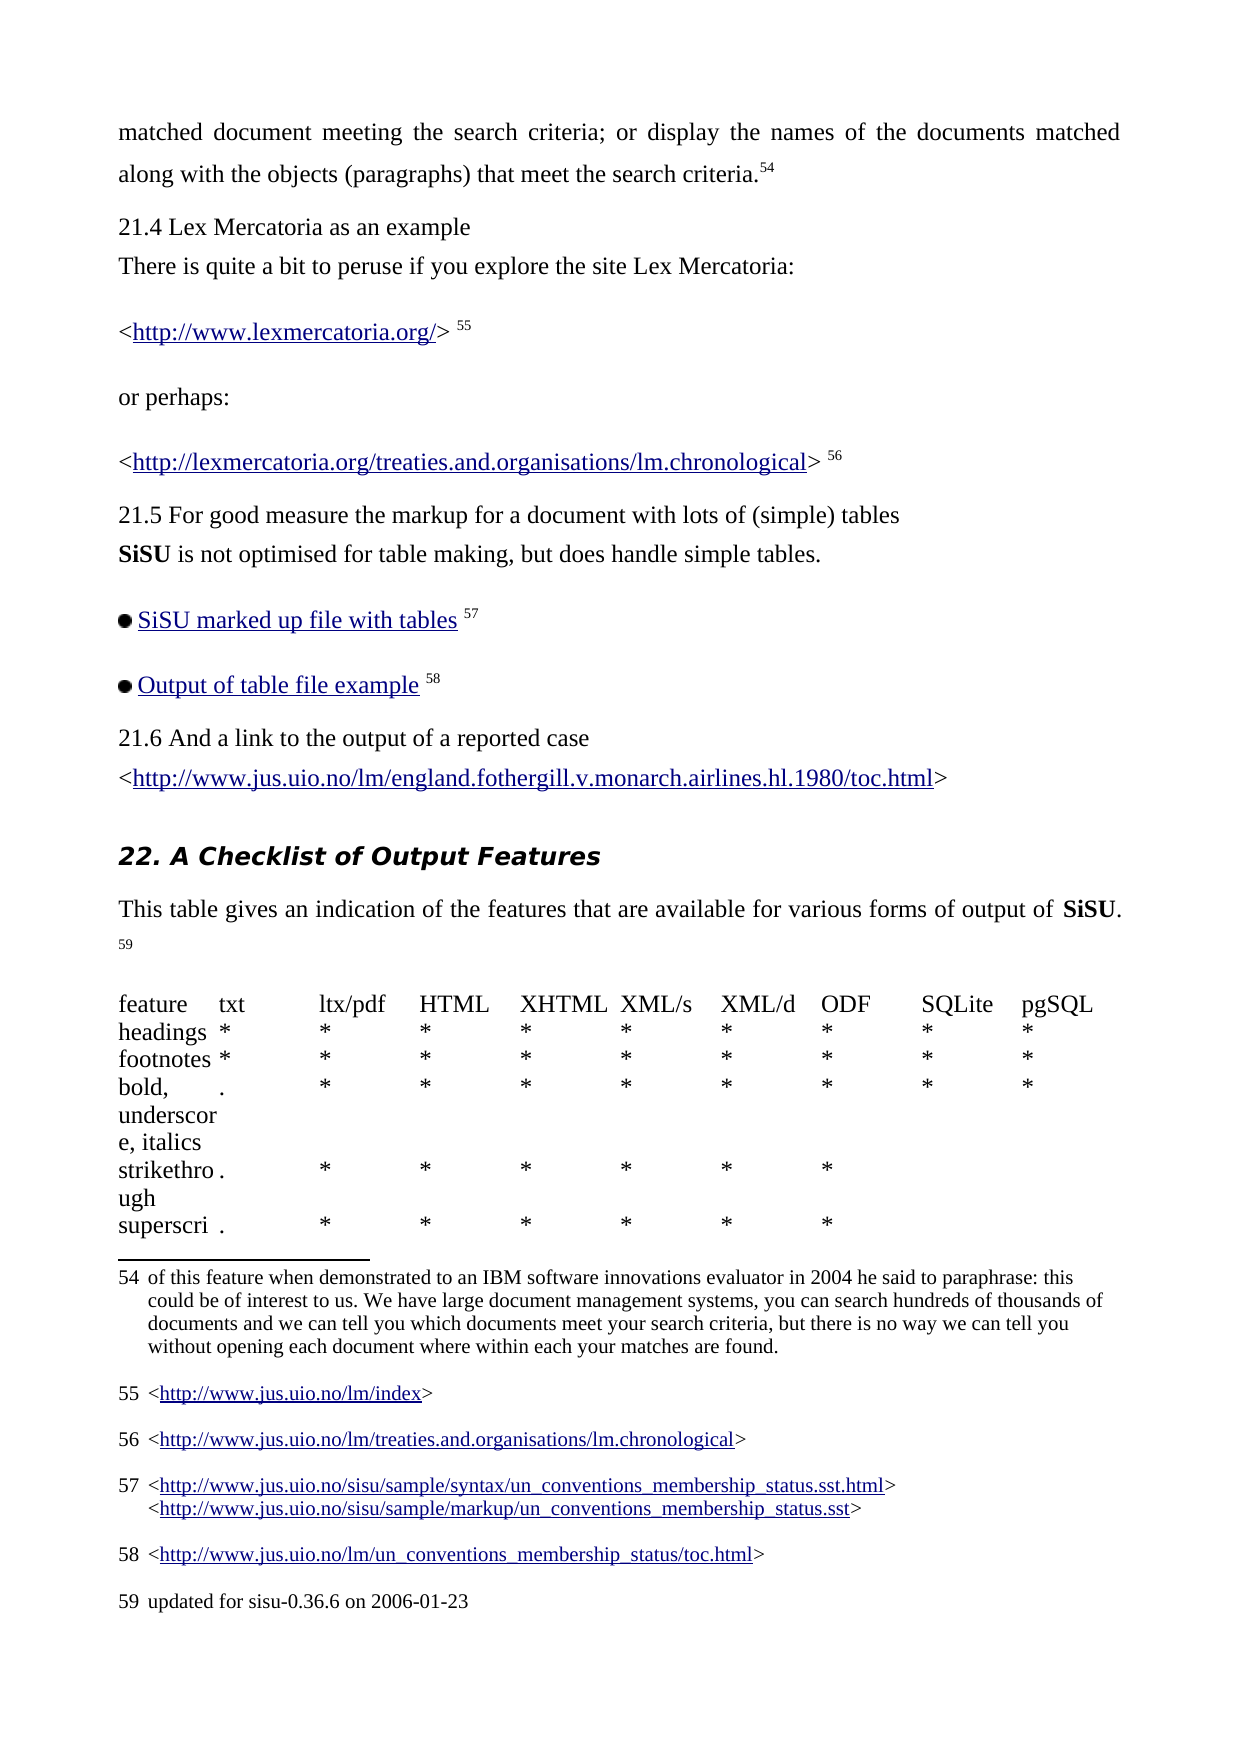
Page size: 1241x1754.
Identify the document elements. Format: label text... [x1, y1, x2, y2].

table_cell * [520, 1212, 620, 1239]
table_cell headings [118, 1018, 218, 1045]
table_cell * [620, 1156, 720, 1212]
table_cell * [419, 1073, 519, 1156]
text This table gives an indication of the features that are available for various forms of output of SiSU. [118, 895, 1122, 964]
table_cell * [620, 1045, 720, 1073]
text SiSU is not optimised for table making, but does handle simple tables. [118, 541, 1122, 568]
table_header SQLite [921, 990, 1021, 1018]
table_header XHTML [520, 990, 620, 1018]
table_header XML/s [620, 990, 720, 1018]
table_cell * [720, 1045, 821, 1073]
table_cell * [620, 1018, 720, 1045]
text of this feature when demonstrated to an IBM software innovations evaluator in 2004 he said to paraphrase: this could be of interest to us. We have large document management systems, you can search hundreds of thousands of documents and we can tell you which documents meet your search criteria, but there is no way we can tell you without opening each document where within each your matches are found. [118, 1266, 1122, 1358]
table_cell footnotes [118, 1045, 218, 1073]
table_cell * [821, 1156, 921, 1212]
table_cell * [821, 1045, 921, 1073]
table_cell * [319, 1018, 419, 1045]
table_cell . [219, 1156, 319, 1212]
text <http://www.jus.uio.no/lm/treaties.and.organisations/lm.chronological> [118, 1428, 1122, 1451]
table_cell [1021, 1156, 1122, 1212]
text <http://www.lexmercatoria.org/> [118, 318, 1122, 345]
table_header HTML [419, 990, 519, 1018]
table_cell * [219, 1018, 319, 1045]
text updated for sisu-0.36.6 on 2006-01-23 [118, 1589, 1122, 1613]
subtitle 22. A Checklist of Output Features [118, 842, 1122, 871]
table_cell * [419, 1212, 519, 1239]
table_cell * [520, 1073, 620, 1156]
text matched document meeting the search criteria; or display the names of the documents matched along with the objects (paragraphs) that meet the search criteria. [118, 118, 1122, 187]
table_cell * [419, 1018, 519, 1045]
subtitle 21.6 And a link to the output of a reported case [118, 724, 1122, 752]
table_cell * [1021, 1045, 1122, 1073]
table_cell * [520, 1045, 620, 1073]
table_cell * [319, 1045, 419, 1073]
text Output of table file example [118, 671, 1122, 698]
table_cell * [921, 1018, 1021, 1045]
table_header ltx/pdf [319, 990, 419, 1018]
text <http://www.jus.uio.no/lm/england.fothergill.v.monarch.airlines.hl.1980/toc.html> [118, 764, 1122, 791]
text <http://www.jus.uio.no/lm/un_conventions_membership_status/toc.html> [118, 1543, 1122, 1566]
table_header feature [118, 990, 218, 1018]
table_cell * [319, 1212, 419, 1239]
table_cell . [219, 1212, 319, 1239]
table_header txt [219, 990, 319, 1018]
text <http://lexmercatoria.org/treaties.and.organisations/lm.chronological> [118, 448, 1122, 476]
table_header ODF [821, 990, 921, 1018]
table_cell * [1021, 1018, 1122, 1045]
table_cell * [720, 1156, 821, 1212]
table_cell * [620, 1212, 720, 1239]
table_cell * [219, 1045, 319, 1073]
table_cell strikethrough [118, 1156, 218, 1212]
table_cell [1021, 1212, 1122, 1239]
table_cell [921, 1156, 1021, 1212]
text <http://www.jus.uio.no/sisu/sample/syntax/un_conventions_membership_status.sst.html> <http://www.jus.uio.no/sisu/sample/markup/un_conventions_membership_status.sst> [118, 1474, 1122, 1520]
table_cell * [720, 1212, 821, 1239]
table_cell * [319, 1156, 419, 1212]
subtitle 21.4 Lex Mercatoria as an example [118, 213, 1122, 241]
table_cell * [319, 1073, 419, 1156]
text or perhaps: [118, 383, 1122, 410]
subtitle 21.5 For good measure the markup for a document with lots of (simple) tables [118, 501, 1122, 529]
table_cell * [1021, 1073, 1122, 1156]
table_header pgSQL [1021, 990, 1122, 1018]
picture [118, 614, 132, 628]
table_cell * [419, 1045, 519, 1073]
table_cell * [620, 1073, 720, 1156]
table_header XML/d [720, 990, 821, 1018]
table_cell . [219, 1073, 319, 1156]
picture [118, 680, 132, 693]
table_cell * [419, 1156, 519, 1212]
text SiSU marked up file with tables [118, 606, 1122, 633]
table_cell * [720, 1073, 821, 1156]
text <http://www.jus.uio.no/lm/index> [118, 1381, 1122, 1404]
table_cell * [921, 1073, 1021, 1156]
text There is quite a bit to peruse if you explore the site Lex Mercatoria: [118, 252, 1122, 280]
table_cell * [520, 1156, 620, 1212]
table_cell * [520, 1018, 620, 1045]
table_cell [921, 1212, 1021, 1239]
table_cell * [821, 1073, 921, 1156]
table_cell * [921, 1045, 1021, 1073]
table_cell superscri [118, 1212, 218, 1239]
table_cell * [720, 1018, 821, 1045]
table_cell * [821, 1018, 921, 1045]
table_cell bold, underscore, italics [118, 1073, 218, 1156]
table_cell * [821, 1212, 921, 1239]
